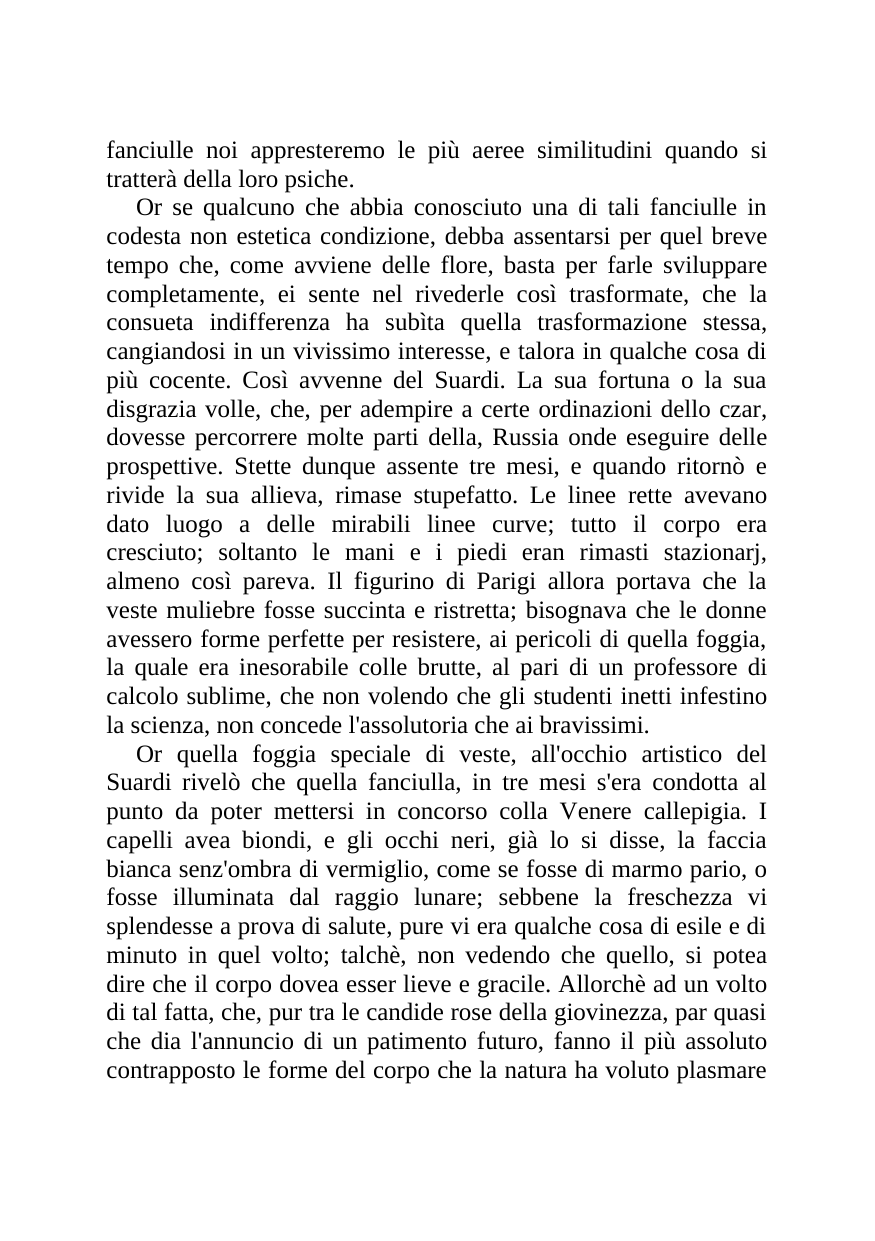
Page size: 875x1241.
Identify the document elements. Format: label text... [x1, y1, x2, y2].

text fanciulle noi appresteremo le più aeree similitudini quando si tratterà della loro psiche. [106, 135, 768, 192]
text Or se qualcuno che abbia conosciuto una di tali fanciulle in codesta non estetica condizione, debba assentarsi per quel breve tempo che, come avviene delle flore, basta per farle sviluppare completamente, ei sente nel rivederle così trasformate, che la consueta indifferenza ha subìta quella trasformazione stessa, cangiandosi in un vivissimo interesse, e talora in qualche cosa di più cocente. Così avvenne del Suardi. La sua fortuna o la sua disgrazia volle, che, per adempire a certe ordinazioni dello czar, dovesse percorrere molte parti della, Russia onde eseguire delle prospettive. Stette dunque assente tre mesi, e quando ritornò e rivide la sua allieva, rimase stupefatto. Le linee rette avevano dato luogo a delle mirabili linee curve; tutto il corpo era cresciuto; soltanto le mani e i piedi eran rimasti stazionarj, almeno così pareva. Il figurino di Parigi allora portava che la veste muliebre fosse succinta e ristretta; bisognava che le donne avessero forme perfette per resistere, ai pericoli di quella foggia, la quale era inesorabile colle brutte, al pari di un professore di calcolo sublime, che non volendo che gli studenti inetti infestino la scienza, non concede l'assolutoria che ai bravissimi. [106, 192, 768, 739]
text Or quella foggia speciale di veste, all'occhio artistico del Suardi rivelò che quella fanciulla, in tre mesi s'era condotta al punto da poter mettersi in concorso colla Venere callepigia. I capelli avea biondi, e gli occhi neri, già lo si disse, la faccia bianca senz'ombra di vermiglio, come se fosse di marmo pario, o fosse illuminata dal raggio lunare; sebbene la freschezza vi splendesse a prova di salute, pure vi era qualche cosa di esile e di minuto in quel volto; talchè, non vedendo che quello, si potea dire che il corpo dovea esser lieve e gracile. Allorchè ad un volto di tal fatta, che, pur tra le candide rose della giovinezza, par quasi che dia l'annuncio di un patimento futuro, fanno il più assoluto contrapposto le forme del corpo che la natura ha voluto plasmare [106, 739, 768, 1084]
